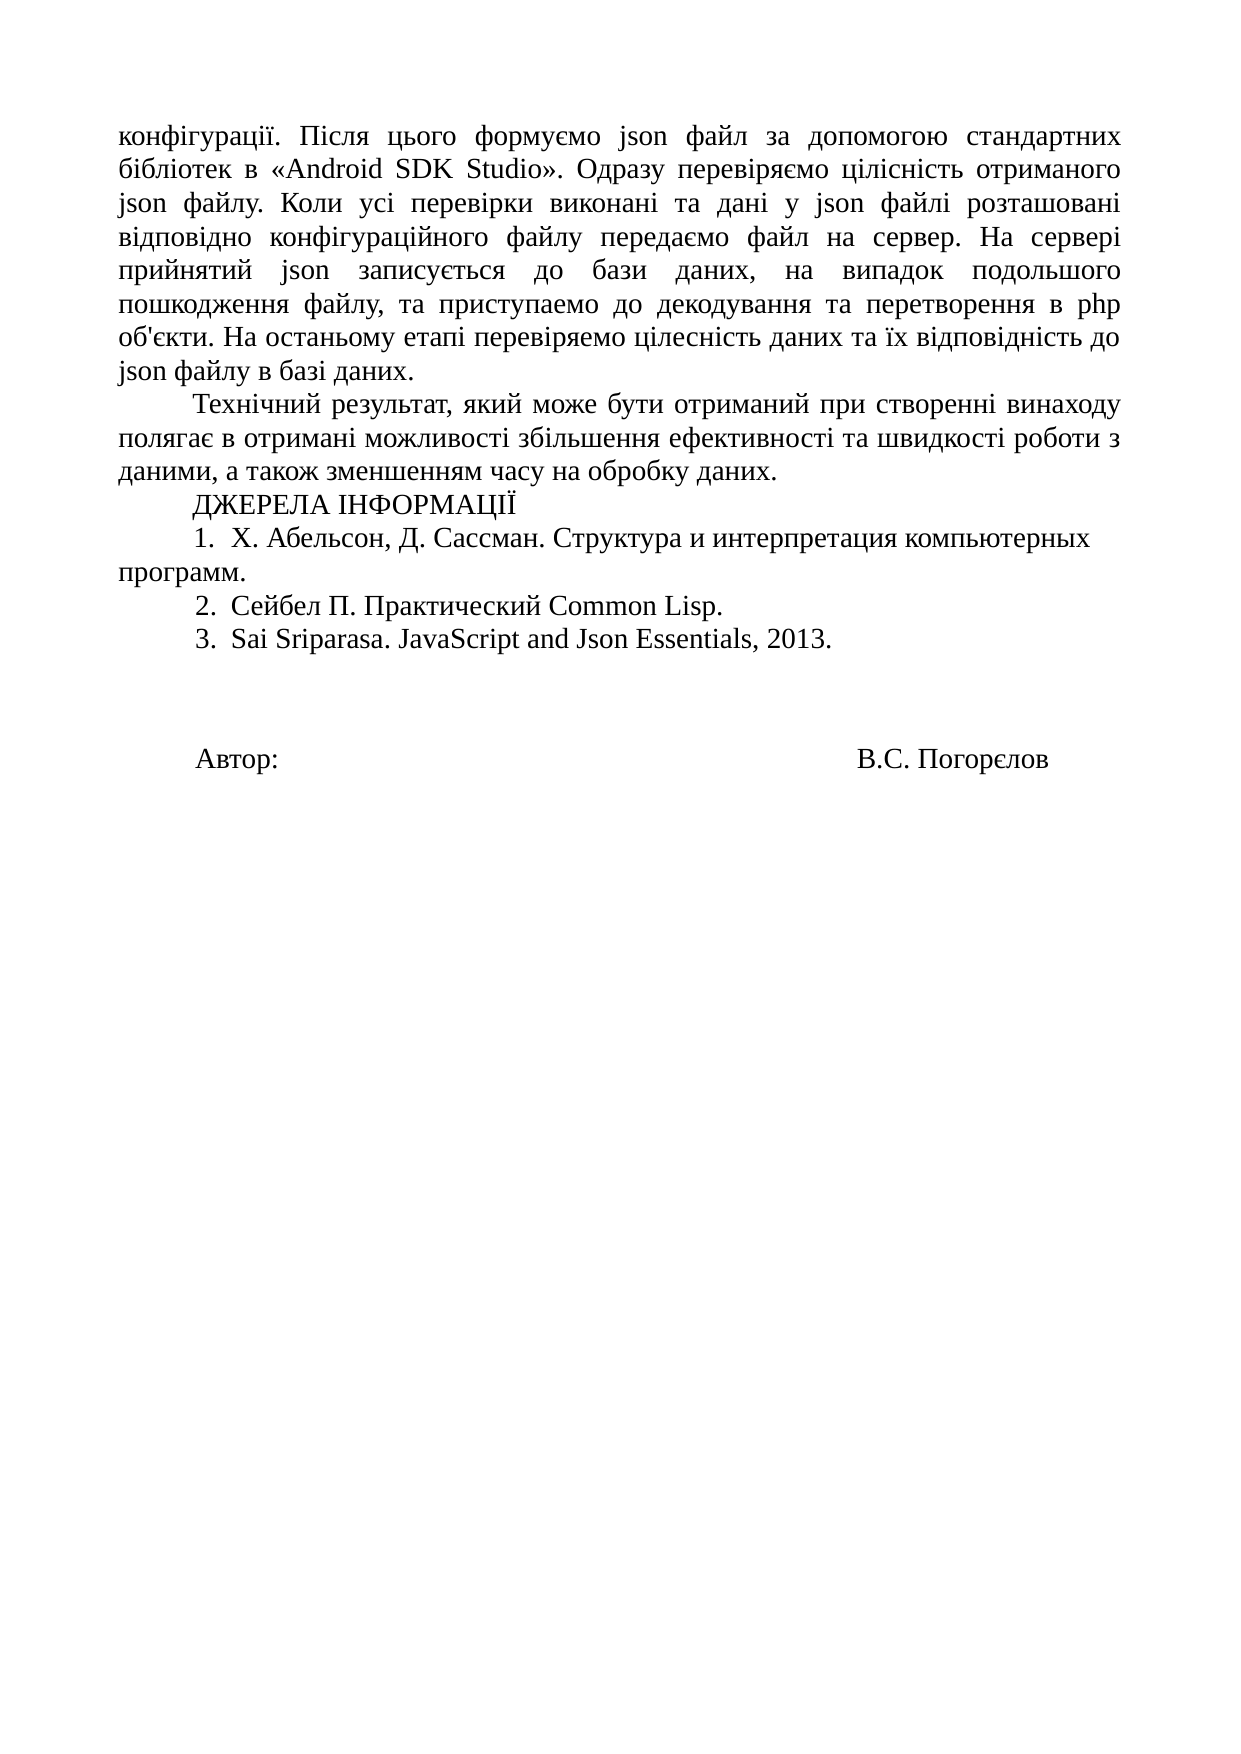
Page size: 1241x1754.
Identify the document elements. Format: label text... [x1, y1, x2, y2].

text Автор: В.С. Погорєлов [118, 741, 1122, 774]
list Сейбел П. Практический Common Lisp. [195, 588, 1122, 621]
text ДЖЕРЕЛА ІНФОРМАЦІЇ [118, 487, 1122, 521]
list Х. Абельсон, Д. Сассман. Структура и интерпретация компьютерных [193, 521, 1122, 554]
text конфігурації. Після цього формуємо json файл за допомогою стандартних бібліотек в «Android SDK Studio». Одразу перевіряємо цілісність отриманого json файлу. Коли усі перевірки виконані та дані у json файлі розташовані відповідно конфігураційного файлу передаємо файл на сервер. На сервері прийнятий json записується до бази даних, на випадок подольшого пошкодження файлу, та приступаемо до декодування та перетворення в php об'єкти. На останьому етапі перевіряемо цілесність даних та їх відповідність до json файлу в базі даних. [118, 118, 1122, 386]
list программ. [118, 554, 1122, 588]
text Технічний результат, який може бути отриманий при створенні винаходу полягає в отримані можливості збільшення ефективності та швидкості роботи з даними, а також зменшенням часу на обробку даних. [118, 386, 1122, 487]
list Sai Sriparasa. JavaScript and Json Essentials, 2013. [195, 621, 1122, 655]
